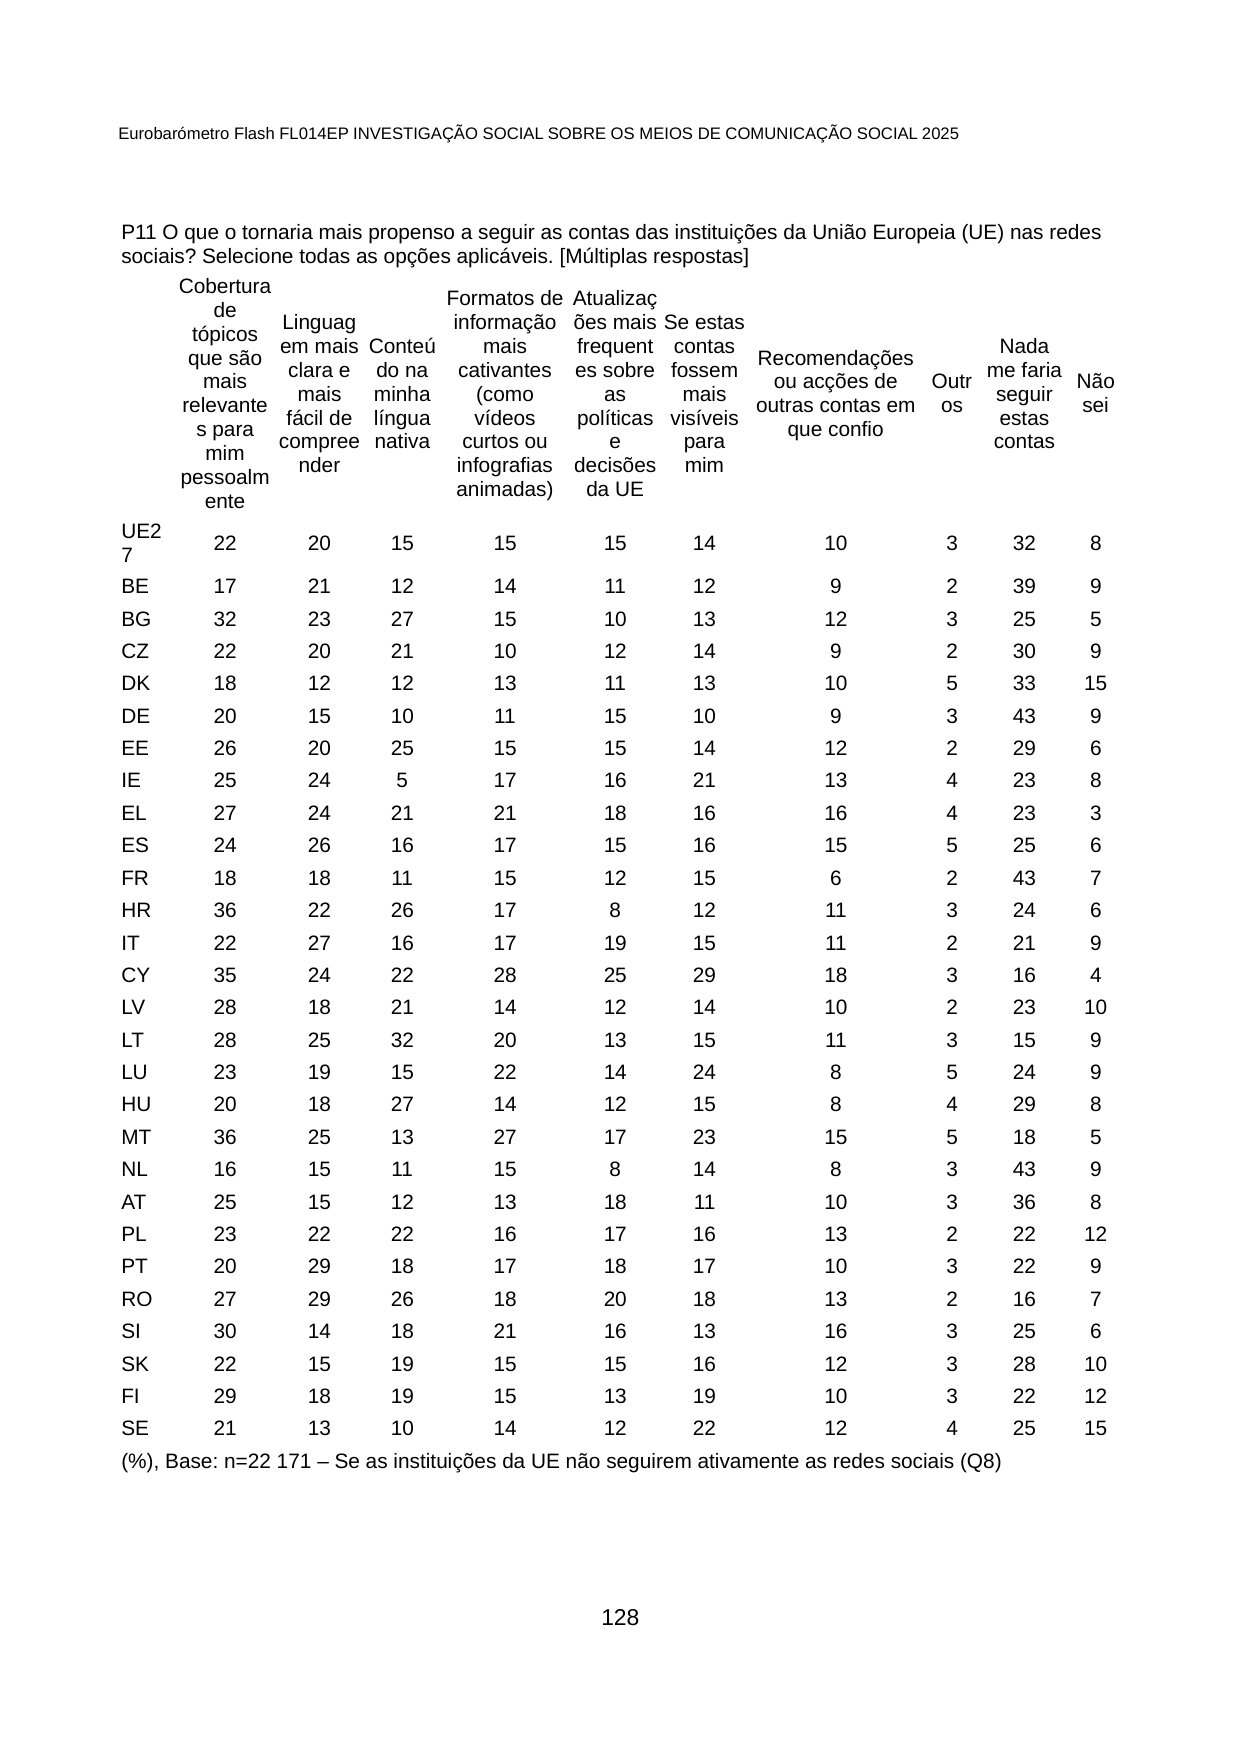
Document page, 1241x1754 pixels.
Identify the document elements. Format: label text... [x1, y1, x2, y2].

table_cell SI [118, 1315, 175, 1347]
table_cell 11 [748, 894, 923, 926]
table_cell 9 [1068, 570, 1123, 602]
table_cell 4 [923, 1412, 980, 1444]
table_cell 15 [748, 1121, 923, 1153]
table_cell 12 [570, 991, 660, 1023]
table_cell 18 [660, 1283, 748, 1315]
table_cell 32 [175, 602, 274, 634]
table_cell 22 [175, 1347, 274, 1380]
table_cell 17 [440, 764, 569, 797]
table_cell 14 [440, 570, 569, 602]
table_cell 12 [748, 1412, 923, 1444]
table_cell 22 [440, 1056, 569, 1088]
table_cell 22 [175, 926, 274, 958]
table_cell HU [118, 1088, 175, 1121]
table_cell FI [118, 1380, 175, 1412]
table_cell 10 [440, 635, 569, 667]
table_cell Linguagem mais clara e mais fácil de compreender [274, 271, 364, 516]
table_cell 27 [175, 1283, 274, 1315]
table_cell 8 [570, 894, 660, 926]
table_cell 22 [980, 1218, 1068, 1250]
table_cell 25 [175, 1185, 274, 1218]
table_cell 2 [923, 1218, 980, 1250]
table_cell 27 [364, 1088, 440, 1121]
table_cell 16 [748, 1315, 923, 1347]
table_cell 21 [440, 797, 569, 829]
table_cell 3 [923, 1250, 980, 1282]
table_cell 16 [660, 829, 748, 861]
table_cell 23 [980, 764, 1068, 797]
table_cell 22 [364, 1218, 440, 1250]
table_cell 12 [570, 861, 660, 894]
table_cell 3 [923, 1023, 980, 1056]
table_cell 3 [923, 1380, 980, 1412]
table_cell 2 [923, 570, 980, 602]
table_cell 21 [364, 635, 440, 667]
table_cell 6 [1068, 894, 1123, 926]
table_cell 4 [923, 797, 980, 829]
table_cell Formatos de informação mais cativantes (como vídeos curtos ou infografias animadas) [440, 271, 569, 516]
table_cell IE [118, 764, 175, 797]
table_cell 30 [980, 635, 1068, 667]
table_cell 11 [570, 570, 660, 602]
table_cell 20 [440, 1023, 569, 1056]
table_cell 10 [364, 699, 440, 732]
table_cell 9 [1068, 1250, 1123, 1282]
table_cell 22 [980, 1250, 1068, 1282]
table_cell 17 [570, 1218, 660, 1250]
table_cell 25 [364, 732, 440, 764]
table_cell 16 [440, 1218, 569, 1250]
table_cell 23 [980, 797, 1068, 829]
table_cell 9 [1068, 926, 1123, 958]
table_cell 12 [748, 602, 923, 634]
table_cell 16 [660, 1347, 748, 1380]
table_cell 20 [175, 1250, 274, 1282]
table_cell 21 [364, 797, 440, 829]
table_cell 29 [660, 959, 748, 991]
table_cell 30 [175, 1315, 274, 1347]
table_cell 17 [440, 1250, 569, 1282]
table_cell 14 [660, 635, 748, 667]
table_cell 22 [980, 1380, 1068, 1412]
table_cell RO [118, 1283, 175, 1315]
table_cell 3 [923, 959, 980, 991]
table_cell 22 [660, 1412, 748, 1444]
table_cell 9 [1068, 635, 1123, 667]
table_cell 15 [980, 1023, 1068, 1056]
table_cell 3 [923, 516, 980, 570]
table_cell 20 [570, 1283, 660, 1315]
table_cell 13 [660, 602, 748, 634]
table_cell 3 [923, 1153, 980, 1185]
table_cell 6 [1068, 1315, 1123, 1347]
table_cell 25 [980, 1412, 1068, 1444]
table_cell 15 [1068, 1412, 1123, 1444]
table_cell 19 [274, 1056, 364, 1088]
table_cell 10 [748, 516, 923, 570]
table_cell 15 [570, 732, 660, 764]
table_cell 13 [748, 1283, 923, 1315]
table_cell 5 [1068, 1121, 1123, 1153]
table_cell EL [118, 797, 175, 829]
table_cell 20 [274, 732, 364, 764]
table_cell 27 [274, 926, 364, 958]
table_cell 13 [364, 1121, 440, 1153]
table_cell NL [118, 1153, 175, 1185]
table_cell 13 [570, 1380, 660, 1412]
table_cell 14 [660, 1153, 748, 1185]
table_cell 15 [274, 1347, 364, 1380]
table_cell 11 [748, 926, 923, 958]
table_cell 25 [274, 1121, 364, 1153]
table_cell 11 [660, 1185, 748, 1218]
table_cell 25 [274, 1023, 364, 1056]
table_cell 24 [980, 894, 1068, 926]
table_cell PT [118, 1250, 175, 1282]
table_cell 15 [364, 516, 440, 570]
table_cell 23 [175, 1056, 274, 1088]
table_cell 12 [660, 570, 748, 602]
table_cell EE [118, 732, 175, 764]
table_cell 16 [980, 1283, 1068, 1315]
table_cell 20 [274, 635, 364, 667]
table_cell 16 [980, 959, 1068, 991]
table_cell 15 [274, 699, 364, 732]
table_cell 9 [1068, 1023, 1123, 1056]
table_cell 25 [980, 602, 1068, 634]
table_cell 36 [980, 1185, 1068, 1218]
table_cell 17 [440, 894, 569, 926]
table_cell 6 [1068, 732, 1123, 764]
table_cell 32 [364, 1023, 440, 1056]
table_cell HR [118, 894, 175, 926]
table_cell 2 [923, 732, 980, 764]
table_cell SK [118, 1347, 175, 1380]
table_cell 16 [364, 926, 440, 958]
table_cell 3 [923, 1315, 980, 1347]
table_cell 12 [1068, 1380, 1123, 1412]
table_cell 5 [923, 667, 980, 699]
table_cell 26 [274, 829, 364, 861]
table_cell 15 [570, 516, 660, 570]
table_cell 43 [980, 1153, 1068, 1185]
table_cell 15 [440, 516, 569, 570]
table_cell 2 [923, 861, 980, 894]
table_cell 18 [175, 861, 274, 894]
table_cell 4 [923, 1088, 980, 1121]
table_cell Outros [923, 271, 980, 516]
table_cell 43 [980, 699, 1068, 732]
table_cell Não sei [1068, 271, 1123, 516]
table_cell 26 [175, 732, 274, 764]
table_cell 22 [274, 894, 364, 926]
table_cell 3 [923, 602, 980, 634]
table_cell 14 [660, 732, 748, 764]
table_cell 22 [364, 959, 440, 991]
table_cell 11 [364, 1153, 440, 1185]
table_cell 18 [570, 1185, 660, 1218]
table_cell 18 [274, 1088, 364, 1121]
table_cell 16 [570, 764, 660, 797]
table_cell 19 [570, 926, 660, 958]
table_cell 15 [660, 1088, 748, 1121]
table_cell 5 [923, 1056, 980, 1088]
table_cell 15 [440, 1347, 569, 1380]
table_cell 17 [440, 926, 569, 958]
table_cell Conteúdo na minha língua nativa [364, 271, 440, 516]
table_cell 14 [660, 991, 748, 1023]
table_cell 21 [440, 1315, 569, 1347]
table_cell 18 [175, 667, 274, 699]
table_cell 8 [1068, 764, 1123, 797]
table_cell 24 [660, 1056, 748, 1088]
table_cell 25 [980, 829, 1068, 861]
table_cell 18 [364, 1315, 440, 1347]
table_cell 10 [748, 667, 923, 699]
table_cell UE27 [118, 516, 175, 570]
table_cell 18 [274, 1380, 364, 1412]
table_cell 18 [274, 991, 364, 1023]
table_cell 2 [923, 991, 980, 1023]
table_cell 28 [440, 959, 569, 991]
table_cell 10 [1068, 1347, 1123, 1380]
table_cell 12 [660, 894, 748, 926]
table_cell 14 [440, 991, 569, 1023]
table_cell 24 [274, 797, 364, 829]
table_cell 13 [660, 1315, 748, 1347]
table_cell 18 [748, 959, 923, 991]
table_cell 10 [1068, 991, 1123, 1023]
table_cell 11 [440, 699, 569, 732]
table_cell 13 [660, 667, 748, 699]
table_cell 15 [274, 1153, 364, 1185]
table_cell 8 [1068, 516, 1123, 570]
table_cell 29 [175, 1380, 274, 1412]
table_cell BG [118, 602, 175, 634]
table_cell 15 [660, 926, 748, 958]
table_cell 6 [1068, 829, 1123, 861]
table_cell 2 [923, 635, 980, 667]
table_cell 12 [364, 667, 440, 699]
table_cell CZ [118, 635, 175, 667]
table_cell 19 [364, 1380, 440, 1412]
table_cell 16 [748, 797, 923, 829]
table_cell 16 [660, 1218, 748, 1250]
table_cell 10 [748, 1185, 923, 1218]
table_cell 9 [748, 635, 923, 667]
table_cell 15 [440, 1380, 569, 1412]
table_cell 8 [748, 1088, 923, 1121]
table_cell 16 [364, 829, 440, 861]
table_cell 10 [660, 699, 748, 732]
table_cell 19 [364, 1347, 440, 1380]
table_cell 17 [175, 570, 274, 602]
table_cell 20 [175, 699, 274, 732]
table_cell 27 [364, 602, 440, 634]
table_cell 36 [175, 894, 274, 926]
table_cell 3 [923, 1185, 980, 1218]
table_cell 33 [980, 667, 1068, 699]
table_cell 19 [660, 1380, 748, 1412]
table_cell LT [118, 1023, 175, 1056]
table_cell 18 [364, 1250, 440, 1282]
table_cell 8 [1068, 1185, 1123, 1218]
table_cell 16 [175, 1153, 274, 1185]
table_cell 14 [440, 1412, 569, 1444]
table_cell PL [118, 1218, 175, 1250]
table_cell 26 [364, 894, 440, 926]
table_cell 14 [440, 1088, 569, 1121]
table_cell 11 [748, 1023, 923, 1056]
table_cell 13 [440, 667, 569, 699]
table_cell AT [118, 1185, 175, 1218]
table_cell 15 [274, 1185, 364, 1218]
table_cell ES [118, 829, 175, 861]
table_cell 12 [274, 667, 364, 699]
table_cell 32 [980, 516, 1068, 570]
table_cell 3 [923, 699, 980, 732]
table_cell 24 [175, 829, 274, 861]
table_cell 15 [660, 861, 748, 894]
table_cell 21 [364, 991, 440, 1023]
table_cell 24 [274, 959, 364, 991]
table_cell 10 [364, 1412, 440, 1444]
table_header P11 O que o tornaria mais propenso a seguir as contas das instituições da União Europeia (UE) nas redes sociais? Selecione todas as opções aplicáveis. [Múltiplas respostas] [118, 217, 1123, 271]
table_cell 24 [980, 1056, 1068, 1088]
table_cell 15 [570, 699, 660, 732]
table_cell 22 [175, 516, 274, 570]
table_cell 7 [1068, 1283, 1123, 1315]
table_cell 5 [364, 764, 440, 797]
table_cell 18 [570, 1250, 660, 1282]
table_cell 35 [175, 959, 274, 991]
table_cell 12 [364, 1185, 440, 1218]
table_cell BE [118, 570, 175, 602]
table_cell 12 [1068, 1218, 1123, 1250]
table_cell Cobertura de tópicos que são mais relevantes para mim pessoalmente [175, 271, 274, 516]
table_cell 8 [1068, 1088, 1123, 1121]
table_cell 29 [980, 732, 1068, 764]
table_cell 9 [1068, 699, 1123, 732]
table_cell 18 [570, 797, 660, 829]
table_cell 17 [660, 1250, 748, 1282]
table_cell 23 [660, 1121, 748, 1153]
table_cell 23 [274, 602, 364, 634]
table_cell 16 [570, 1315, 660, 1347]
table_cell 10 [748, 1250, 923, 1282]
table_cell 10 [748, 1380, 923, 1412]
table_cell 14 [570, 1056, 660, 1088]
table_cell 25 [175, 764, 274, 797]
table_cell 3 [923, 1347, 980, 1380]
table_cell 7 [1068, 861, 1123, 894]
table_cell 21 [980, 926, 1068, 958]
table_cell 28 [175, 1023, 274, 1056]
table_cell 13 [748, 764, 923, 797]
table_cell 5 [1068, 602, 1123, 634]
table_cell 28 [980, 1347, 1068, 1380]
table_cell 39 [980, 570, 1068, 602]
table_cell 3 [923, 894, 980, 926]
table_cell 12 [570, 1088, 660, 1121]
table_cell 25 [570, 959, 660, 991]
table_cell 12 [748, 1347, 923, 1380]
table_cell 15 [440, 732, 569, 764]
table_cell Atualizações mais frequentes sobre as políticas e decisões da UE [570, 271, 660, 516]
table_cell 23 [980, 991, 1068, 1023]
table_cell 18 [274, 861, 364, 894]
table_cell 6 [748, 861, 923, 894]
table_cell 14 [660, 516, 748, 570]
table_cell Nada me faria seguir estas contas [980, 271, 1068, 516]
table_cell CY [118, 959, 175, 991]
table_cell 26 [364, 1283, 440, 1315]
table_cell 28 [175, 991, 274, 1023]
table_cell 13 [570, 1023, 660, 1056]
table_cell 22 [175, 635, 274, 667]
table_cell 17 [440, 829, 569, 861]
table_cell 21 [175, 1412, 274, 1444]
table_cell IT [118, 926, 175, 958]
table_cell Se estas contas fossem mais visíveis para mim [660, 271, 748, 516]
table_cell 9 [748, 699, 923, 732]
table_cell Recomendações ou acções de outras contas em que confio [748, 271, 923, 516]
table_cell 15 [748, 829, 923, 861]
table_cell 15 [440, 1153, 569, 1185]
table_cell 9 [1068, 1153, 1123, 1185]
table_cell 15 [660, 1023, 748, 1056]
table_cell LV [118, 991, 175, 1023]
table_cell 8 [748, 1153, 923, 1185]
table_cell 16 [660, 797, 748, 829]
table_cell 21 [660, 764, 748, 797]
table_cell 29 [274, 1283, 364, 1315]
table_cell 2 [923, 1283, 980, 1315]
table_cell 20 [274, 516, 364, 570]
table_cell 2 [923, 926, 980, 958]
table_cell 11 [570, 667, 660, 699]
table_cell 13 [748, 1218, 923, 1250]
table_cell 3 [1068, 797, 1123, 829]
table_cell LU [118, 1056, 175, 1088]
table_cell 5 [923, 1121, 980, 1153]
table_cell 12 [570, 1412, 660, 1444]
table_cell 21 [274, 570, 364, 602]
table_cell 14 [274, 1315, 364, 1347]
table_cell SE [118, 1412, 175, 1444]
table_cell 15 [570, 1347, 660, 1380]
table_cell 23 [175, 1218, 274, 1250]
table_cell DK [118, 667, 175, 699]
table_cell 9 [1068, 1056, 1123, 1088]
table_cell 15 [440, 602, 569, 634]
table_cell 13 [440, 1185, 569, 1218]
table_cell 11 [364, 861, 440, 894]
table_cell 20 [175, 1088, 274, 1121]
table_cell 43 [980, 861, 1068, 894]
table_cell 12 [748, 732, 923, 764]
table_cell 4 [923, 764, 980, 797]
table_cell (%), Base: n=22 171 – Se as instituições da UE não seguirem ativamente as redes sociais (Q8) [118, 1445, 1123, 1477]
table_cell 10 [570, 602, 660, 634]
table_cell 10 [748, 991, 923, 1023]
table_cell 29 [274, 1250, 364, 1282]
table_cell 9 [748, 570, 923, 602]
table_cell 25 [980, 1315, 1068, 1347]
table_cell 27 [440, 1121, 569, 1153]
table_cell 18 [440, 1283, 569, 1315]
table_cell 24 [274, 764, 364, 797]
table_cell [118, 271, 175, 516]
table_cell 15 [570, 829, 660, 861]
table_cell 5 [923, 829, 980, 861]
table_cell 17 [570, 1121, 660, 1153]
table_cell 15 [364, 1056, 440, 1088]
table_cell DE [118, 699, 175, 732]
table_cell 12 [364, 570, 440, 602]
table_cell 29 [980, 1088, 1068, 1121]
table_cell 8 [570, 1153, 660, 1185]
table_cell 4 [1068, 959, 1123, 991]
table_cell 15 [1068, 667, 1123, 699]
table_cell 18 [980, 1121, 1068, 1153]
table_cell 15 [440, 861, 569, 894]
table_cell 12 [570, 635, 660, 667]
table_cell FR [118, 861, 175, 894]
table_cell MT [118, 1121, 175, 1153]
table_cell 22 [274, 1218, 364, 1250]
table_cell 27 [175, 797, 274, 829]
table_cell 13 [274, 1412, 364, 1444]
table_cell 36 [175, 1121, 274, 1153]
table_cell 8 [748, 1056, 923, 1088]
